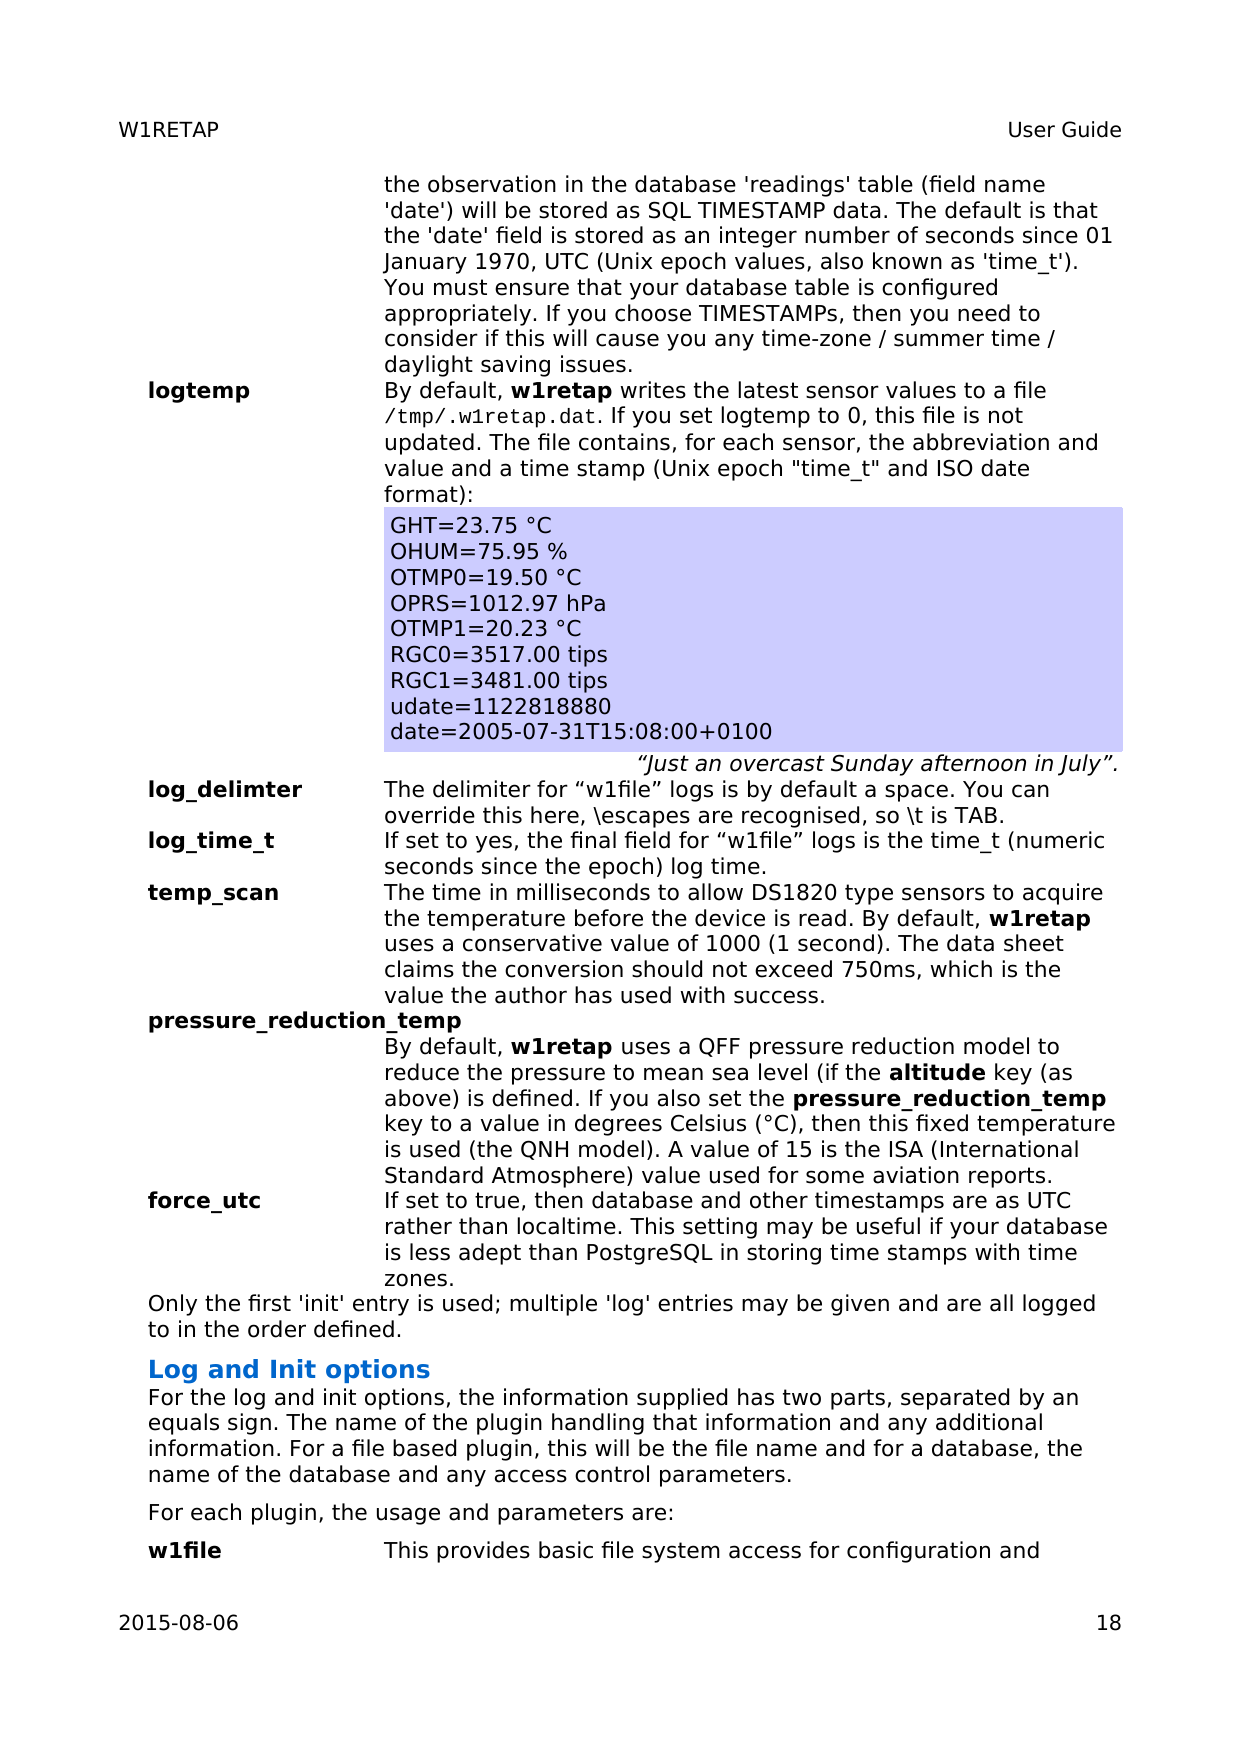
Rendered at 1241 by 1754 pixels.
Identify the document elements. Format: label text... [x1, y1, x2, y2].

subtitle Log and Init options [148, 1355, 1122, 1384]
text Only the first 'init' entry is used; multiple 'log' entries may be given and are all logged to in the order defined. [148, 1291, 1122, 1343]
list “Just an overcast Sunday afternoon in July”. [148, 751, 1122, 777]
text For each plugin, the usage and parameters are: [148, 1500, 1122, 1526]
list By default, w1retap uses a QFF pressure reduction model to reduce the pressure to mean sea level (if the altitude key (as above) is defined. If you also set the pressure_reduction_temp key to a value in degrees Celsius (°C), then this fixed temperature is used (the QNH model). A value of 15 is the ISA (International Standard Atmosphere) value used for some aviation reports. [148, 1034, 1122, 1188]
list pressure_reduction_temp [148, 1008, 1122, 1034]
list logtemp By default, w1retap writes the latest sensor values to a file /tmp/.w1retap.dat. If you set logtemp to 0, this file is not updated. The file contains, for each sensor, the abbreviation and value and a time stamp (Unix epoch "time_t" and ISO date format): [148, 378, 1122, 507]
text GHT=23.75 °C OHUM=75.95 % OTMP0=19.50 °C OPRS=1012.97 hPa OTMP1=20.23 °C RGC0=3517.00 tips RGC1=3481.00 tips udate=1122818880 date=2005-07-31T15:08:00+0100 [385, 509, 1122, 751]
list w1file This provides basic file system access for configuration and [148, 1538, 1122, 1564]
list the observation in the database 'readings' table (field name 'date') will be stored as SQL TIMESTAMP data. The default is that the 'date' field is stored as an integer number of seconds since 01 January 1970, UTC (Unix epoch values, also known as 'time_t'). You must ensure that your database table is configured appropriately. If you choose TIMESTAMPs, then you need to consider if this will cause you any time-zone / summer time / daylight saving issues. [148, 172, 1122, 378]
text For the log and init options, the information supplied has two parts, separated by an equals sign. The name of the plugin handling that information and any additional information. For a file based plugin, this will be the file name and for a database, the name of the database and any access control parameters. [148, 1384, 1122, 1487]
list log_time_t If set to yes, the final field for “w1file” logs is the time_t (numeric seconds since the epoch) log time. [148, 828, 1122, 880]
list temp_scan The time in milliseconds to allow DS1820 type sensors to acquire the temperature before the device is read. By default, w1retap uses a conservative value of 1000 (1 second). The data sheet claims the conversion should not exceed 750ms, which is the value the author has used with success. [148, 880, 1122, 1008]
list force_utc If set to true, then database and other timestamps are as UTC rather than localtime. This setting may be useful if your database is less adept than PostgreSQL in storing time stamps with time zones. [148, 1188, 1122, 1291]
list log_delimter The delimiter for “w1file” logs is by default a space. You can override this here, \escapes are recognised, so \t is TAB. [148, 777, 1122, 828]
